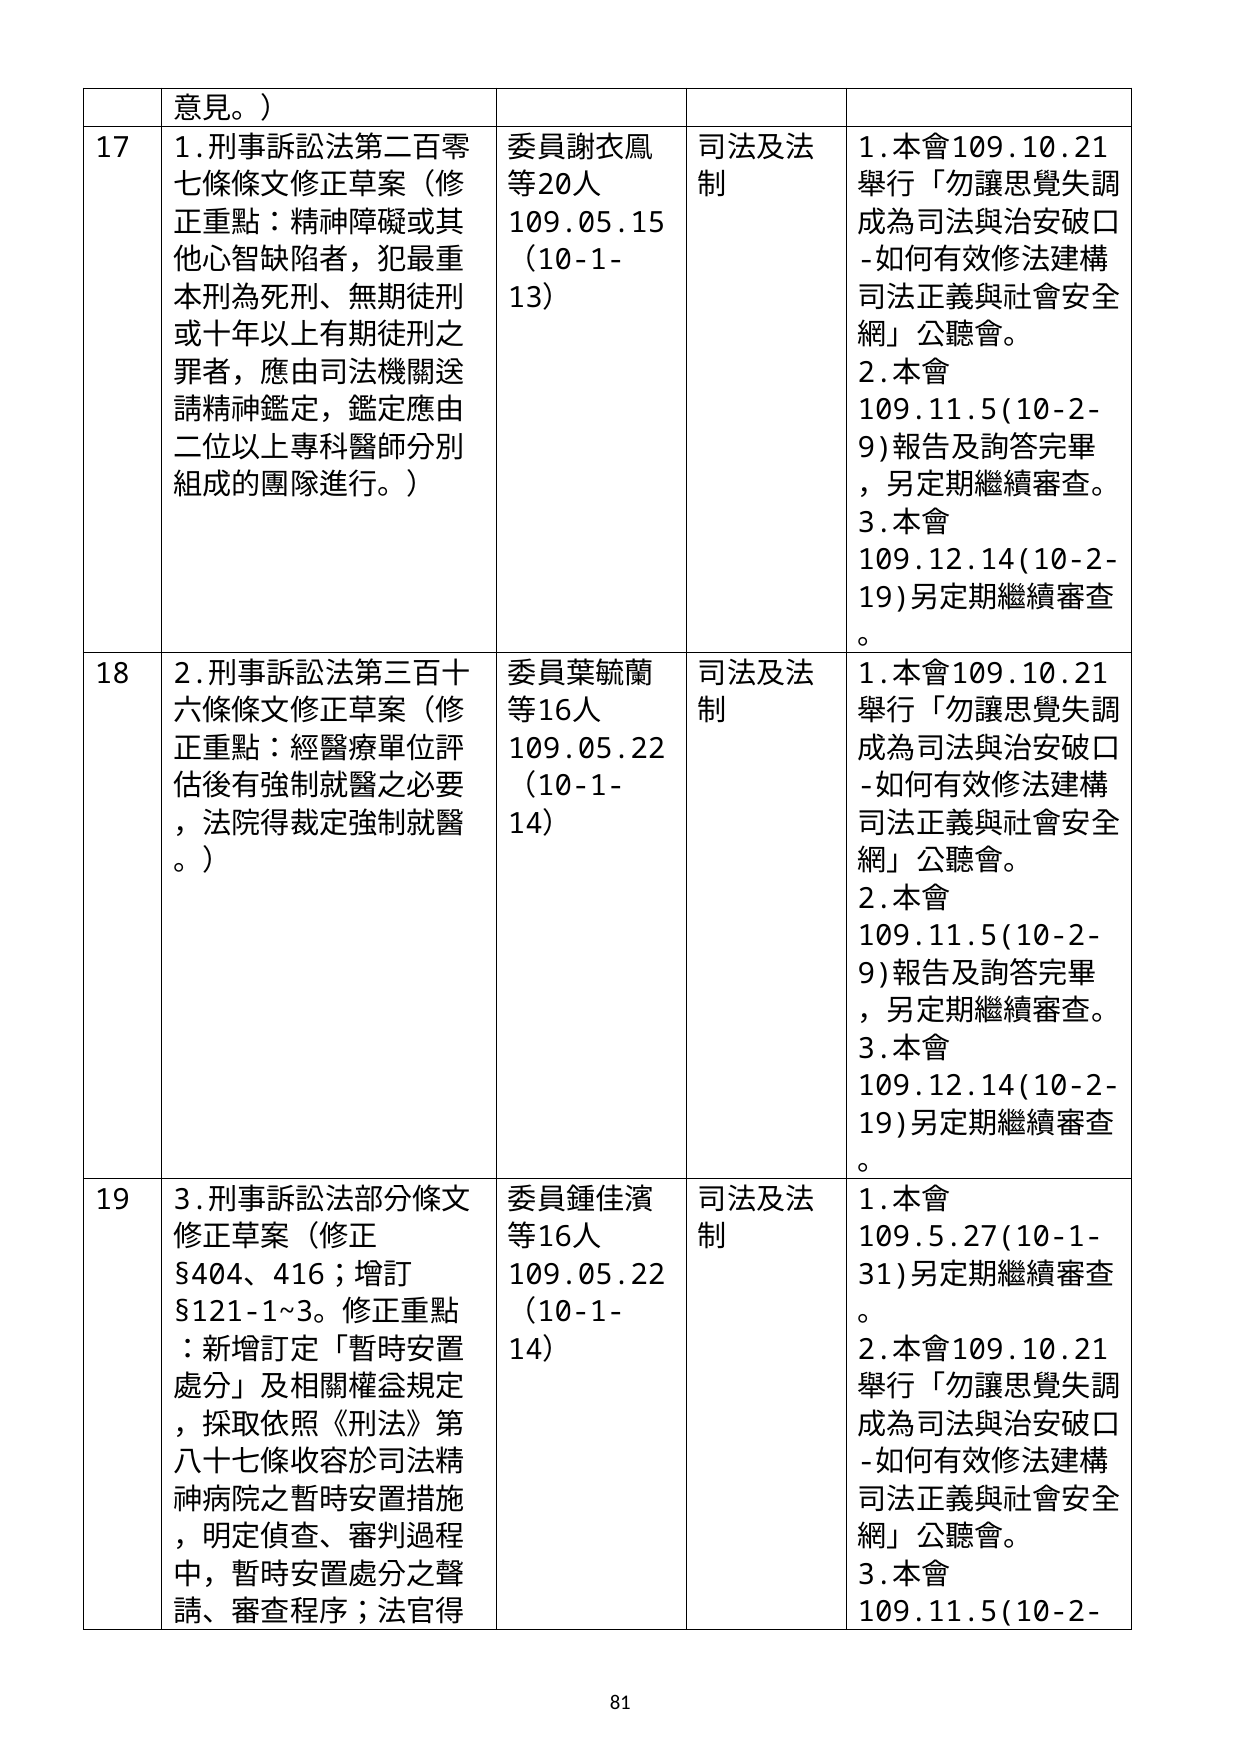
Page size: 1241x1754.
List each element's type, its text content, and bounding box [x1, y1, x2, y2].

table_cell [687, 89, 846, 126]
table_cell 意見。） [162, 89, 496, 126]
table_cell 2.刑事訴訟法第三百十六條條文修正草案（修正重點：經醫療單位評估後有強制就醫之必要，法院得裁定強制就醫。） [162, 653, 496, 1178]
table_cell 1.刑事訴訟法第二百零七條條文修正草案（修正重點：精神障礙或其他心智缺陷者，犯最重本刑為死刑、無期徒刑或十年以上有期徒刑之罪者，應由司法機關送請精神鑑定，鑑定應由二位以上專科醫師分別組成的團隊進行。） [162, 127, 496, 652]
table_cell 1.本會109.10.21舉行「勿讓思覺失調成為司法與治安破口-如何有效修法建構司法正義與社會安全網」公聽會。 2.本會109.11.5(10-2-9)報告及詢答完畢，另定期繼續審查。 3.本會109.12.14(10-2-19)另定期繼續審查。 [847, 127, 1131, 652]
table_cell 司法及法制 [687, 653, 846, 1178]
table_cell 1.本會109.5.27(10-1-31)另定期繼續審查。 2.本會109.10.21舉行「勿讓思覺失調成為司法與治安破口-如何有效修法建構司法正義與社會安全網」公聽會。 3.本會109.11.5(10-2- [847, 1179, 1131, 1629]
table_cell [84, 89, 161, 126]
table_cell 18 [84, 653, 161, 1178]
table_cell 委員謝衣鳯等20人 109.05.15 （10-1-13） [497, 127, 686, 652]
table_cell 1.本會109.10.21舉行「勿讓思覺失調成為司法與治安破口-如何有效修法建構司法正義與社會安全網」公聽會。 2.本會109.11.5(10-2-9)報告及詢答完畢，另定期繼續審查。 3.本會109.12.14(10-2-19)另定期繼續審查。 [847, 653, 1131, 1178]
table_cell 委員鍾佳濱等16人 109.05.22 （10-1-14） [497, 1179, 686, 1629]
table_cell 19 [84, 1179, 161, 1629]
table_cell 3.刑事訴訟法部分條文修正草案（修正§404、416；增訂§121-1~3。修正重點：新增訂定「暫時安置處分」及相關權益規定，採取依照《刑法》第八十七條收容於司法精神病院之暫時安置措施，明定偵查、審判過程中，暫時安置處分之聲請、審查程序；法官得 [162, 1179, 496, 1629]
table_cell 司法及法制 [687, 127, 846, 652]
table_cell 委員葉毓蘭等16人 109.05.22 （10-1-14） [497, 653, 686, 1178]
table_cell 司法及法制 [687, 1179, 846, 1629]
table_cell 17 [84, 127, 161, 652]
table_cell [497, 89, 686, 126]
table_cell [847, 89, 1131, 126]
